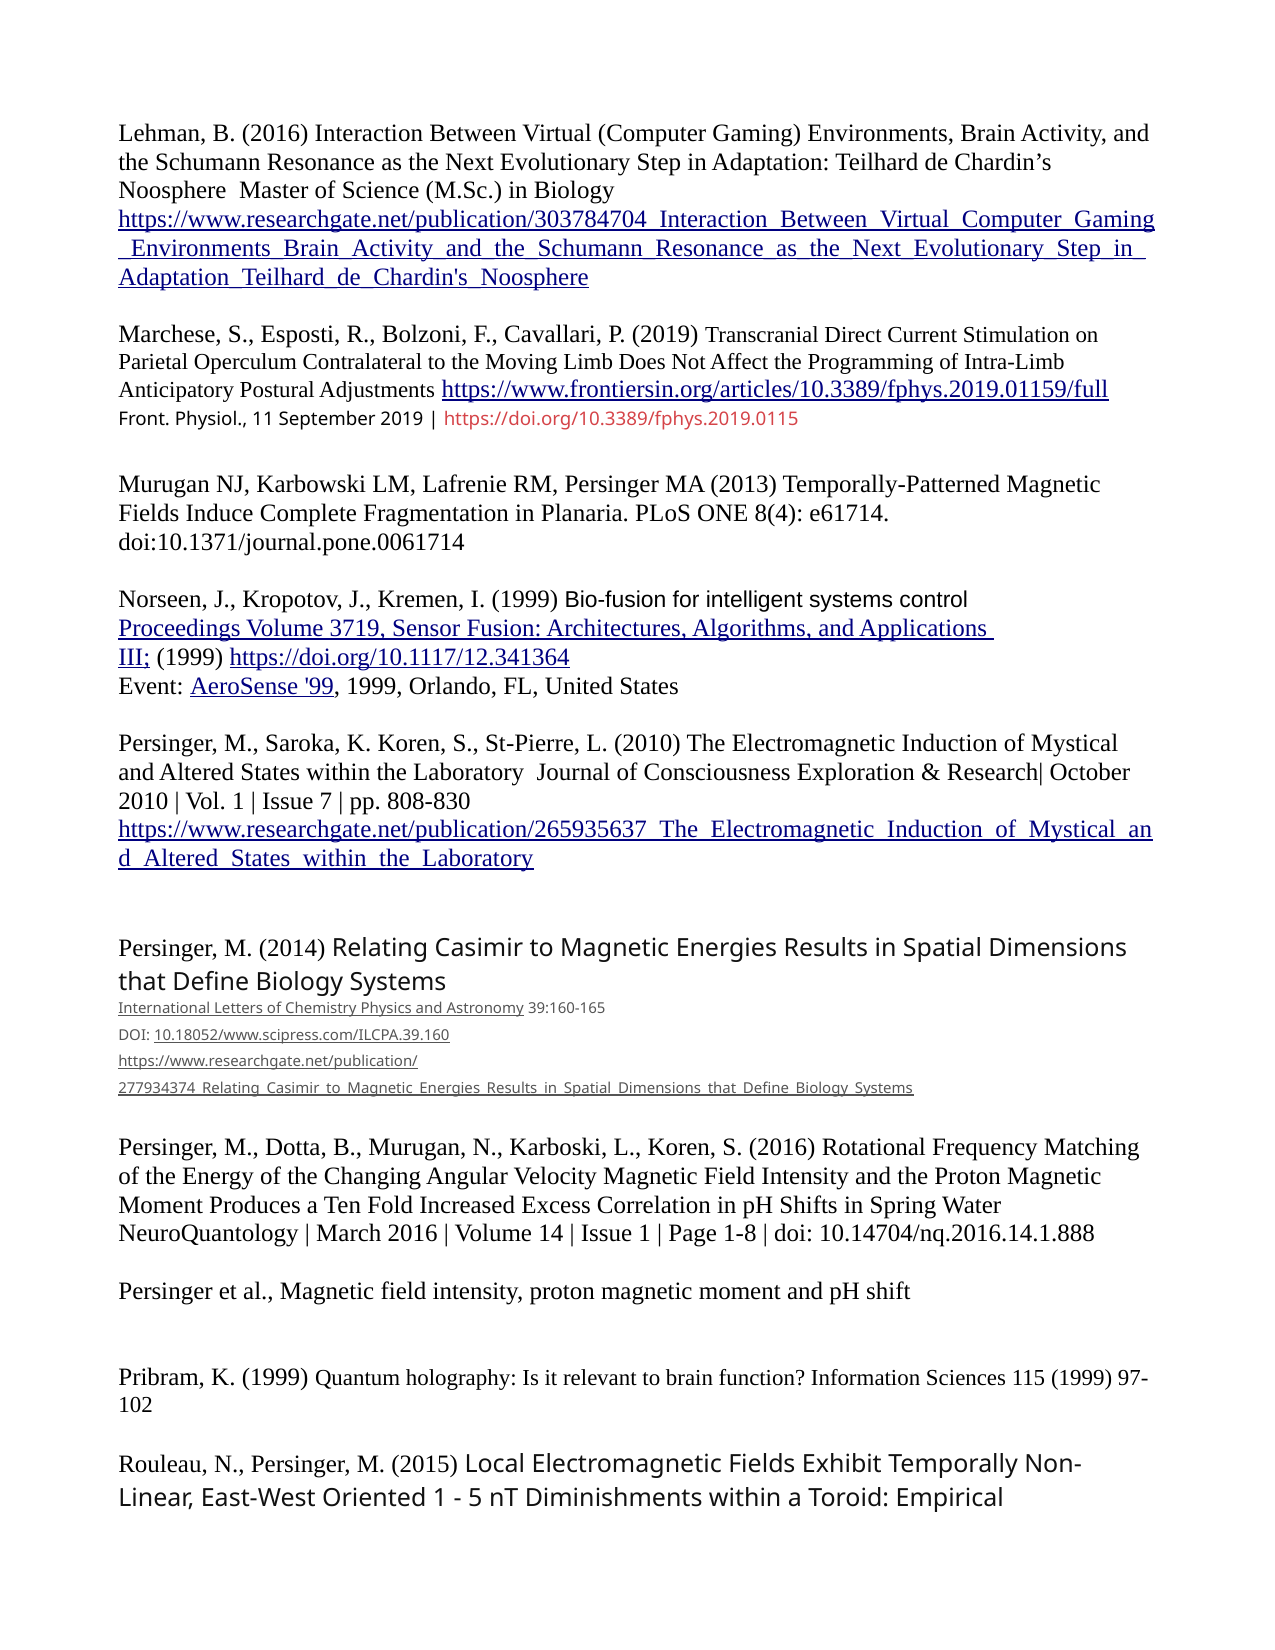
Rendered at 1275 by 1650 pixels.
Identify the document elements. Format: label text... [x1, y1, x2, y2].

text Persinger, M., Saroka, K. Koren, S., St-Pierre, L. (2010) The Electromagnetic Induction of Mystical and Altered States within the Laboratory Journal of Consciousness Exploration & Research| October 2010 | Vol. 1 | Issue 7 | pp. 808-830 https://www.researchgate.net/publication/265935637_The_Electromagnetic_Induction_of_Mystical_and_Altered_States_within_the_Laboratory [118, 728, 1157, 872]
text Murugan NJ, Karbowski LM, Lafrenie RM, Persinger MA (2013) Temporally-Patterned Magnetic Fields Induce Complete Fragmentation in Planaria. PLoS ONE 8(4): e61714. doi:10.1371/journal.pone.0061714 [118, 469, 1157, 556]
text Rouleau, N., Persinger, M. (2015) Local Electromagnetic Fields Exhibit Temporally Non-Linear, East-West Oriented 1 - 5 nT Diminishments within a Toroid: Empirical [118, 1446, 1157, 1514]
text Front. Physiol., 11 September 2019 | https://doi.org/10.3389/fphys.2019.0115 [118, 403, 1157, 431]
text Marchese, S., Esposti, R., Bolzoni, F., Cavallari, P. (2019) Transcranial Direct Current Stimulation on Parietal Operculum Contralateral to the Moving Limb Does Not Affect the Programming of Intra-Limb Anticipatory Postural Adjustments https://www.frontiersin.org/articles/10.3389/fphys.2019.01159/full [118, 319, 1157, 403]
text Proceedings Volume 3719, Sensor Fusion: Architectures, Algorithms, and Applications III; (1999) https://doi.org/10.1117/12.341364 Event: AeroSense '99, 1999, Orlando, FL, United States [118, 613, 1157, 699]
text Lehman, B. (2016) Interaction Between Virtual (Computer Gaming) Environments, Brain Activity, and the Schumann Resonance as the Next Evolutionary Step in Adaptation: Teilhard de Chardin’s Noosphere Master of Science (M.Sc.) in Biology https://www.researchgate.net/publication/303784704_Interaction_Between_Virtual_Computer_Gaming_Environments_Brain_Activity_and_the_Schumann_Resonance_as_the_Next_Evolutionary_Step_in_Adaptation_Teilhard_de_Chardin's_Noosphere [118, 118, 1157, 291]
text DOI: 10.18052/www.scipress.com/ILCPA.39.160 [118, 1024, 1157, 1044]
text https://www.researchgate.net/publication/277934374_Relating_Casimir_to_Magnetic_Energies_Results_in_Spatial_Dimensions_that_Define_Biology_Systems [118, 1051, 1157, 1097]
text Persinger, M., Dotta, B., Murugan, N., Karboski, L., Koren, S. (2016) Rotational Frequency Matching of the Energy of the Changing Angular Velocity Magnetic Field Intensity and the Proton Magnetic Moment Produces a Ten Fold Increased Excess Correlation in pH Shifts in Spring Water NeuroQuantology | March 2016 | Volume 14 | Issue 1 | Page 1-8 | doi: 10.14704/nq.2016.14.1.888 [118, 1132, 1157, 1247]
text Pribram, K. (1999) Quantum holography: Is it relevant to brain function? Information Sciences 115 (1999) 97-102 [118, 1362, 1157, 1417]
text Persinger et al., Magnetic field intensity, proton magnetic moment and pH shift [118, 1276, 1157, 1305]
list International Letters of Chemistry Physics and Astronomy 39:160-165 [118, 998, 1157, 1018]
text Norseen, J., Kropotov, J., Kremen, I. (1999) Bio-fusion for intelligent systems control [118, 584, 1157, 613]
text Persinger, M. (2014) Relating Casimir to Magnetic Energies Results in Spatial Dimensions that Define Biology Systems [118, 929, 1157, 998]
